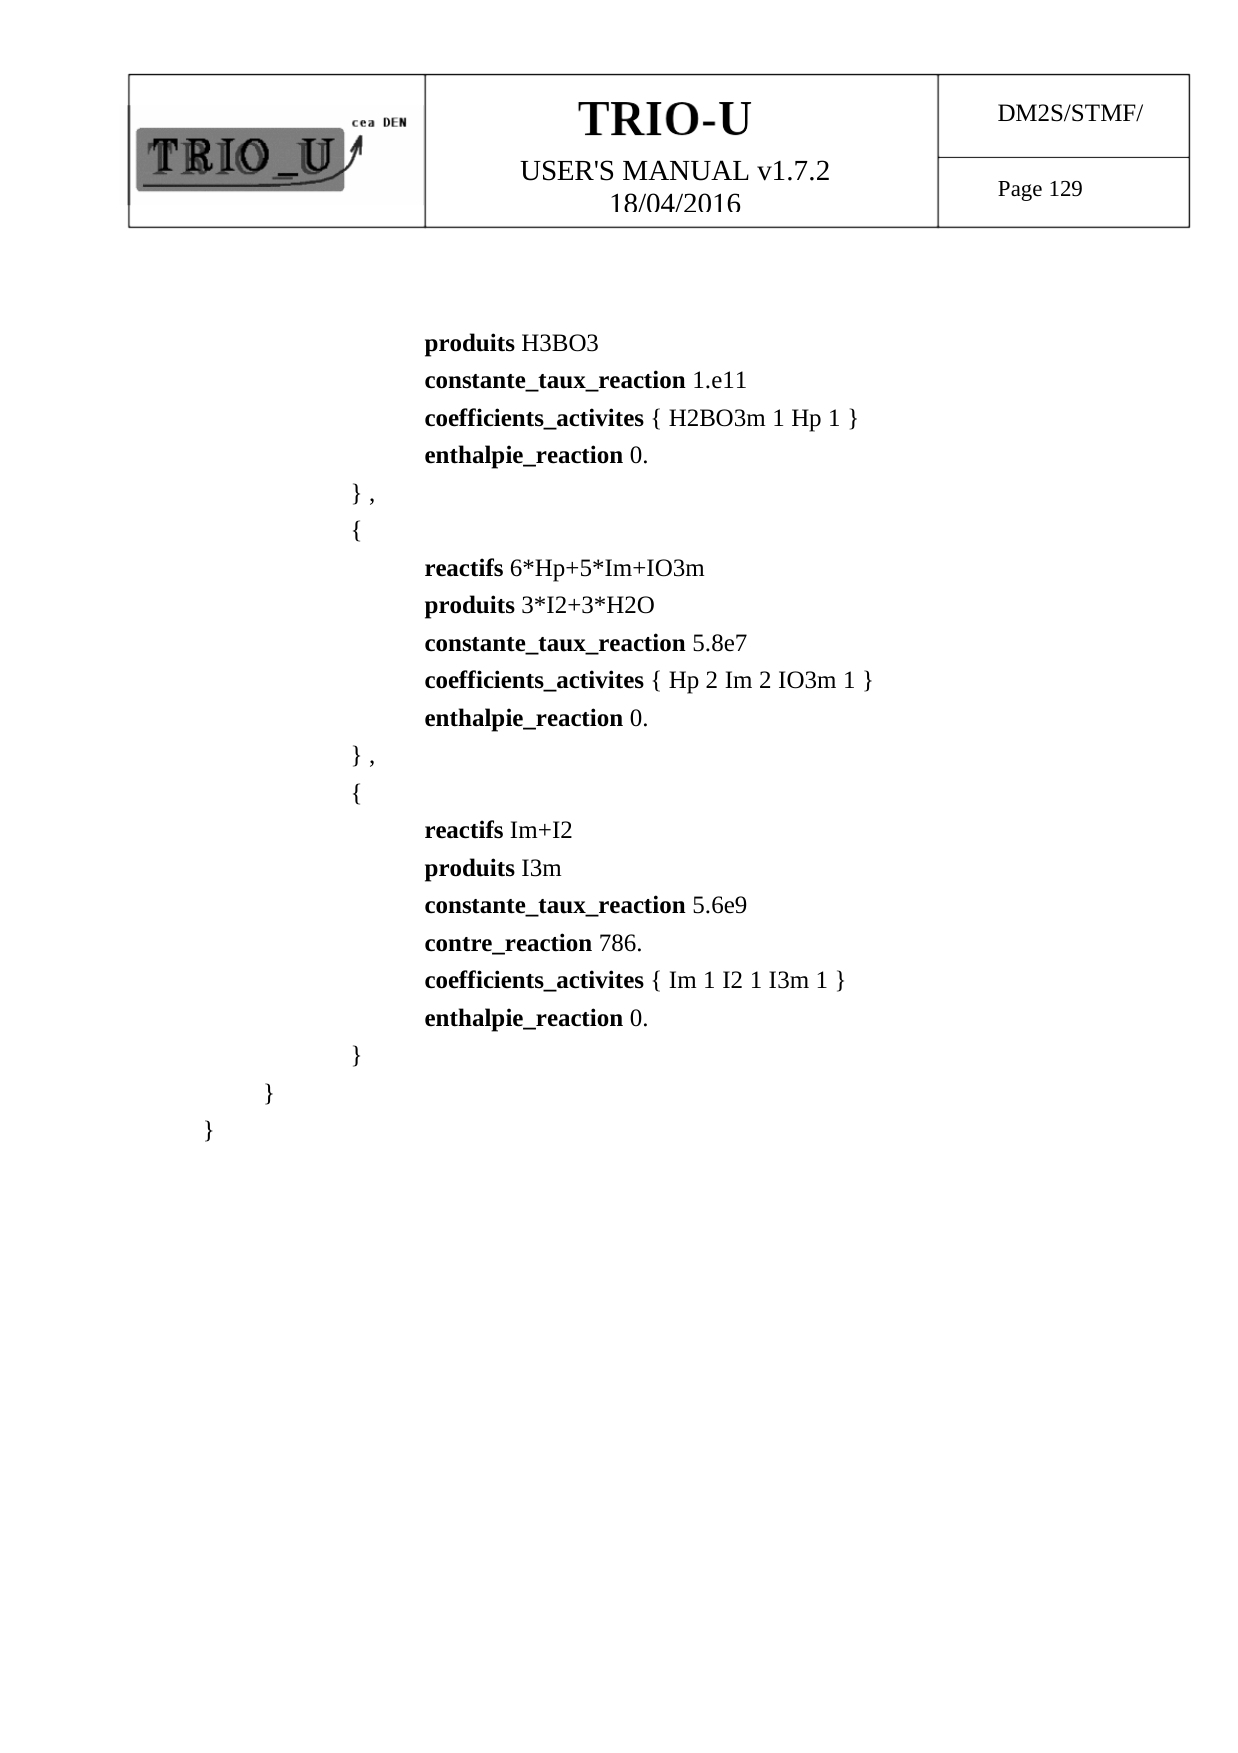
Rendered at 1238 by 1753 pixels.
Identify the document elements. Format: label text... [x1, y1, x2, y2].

text } , [203, 732, 1165, 769]
text enthalpie_reaction 0. [203, 694, 1165, 732]
text produits I3m [203, 844, 1165, 882]
text reactifs Im+I2 [203, 807, 1165, 844]
text enthalpie_reaction 0. [203, 432, 1165, 469]
text coefficients_activites { Im 1 I2 1 I3m 1 } [203, 957, 1165, 994]
text constante_taux_reaction 5.6e9 [203, 882, 1165, 919]
text } , [203, 469, 1165, 507]
text } [203, 1069, 1165, 1107]
text { [203, 507, 1165, 544]
text reactifs 6*Hp+5*Im+IO3m [203, 544, 1165, 582]
text } [203, 1107, 1165, 1144]
text produits H3BO3 [203, 319, 1165, 357]
text enthalpie_reaction 0. [203, 994, 1165, 1032]
text contre_reaction 786. [203, 919, 1165, 957]
text coefficients_activites { H2BO3m 1 Hp 1 } [203, 394, 1165, 432]
text constante_taux_reaction 5.8e7 [203, 619, 1165, 657]
text { [203, 769, 1165, 807]
text constante_taux_reaction 1.e11 [203, 357, 1165, 394]
text produits 3*I2+3*H2O [203, 582, 1165, 619]
text } [203, 1032, 1165, 1069]
text coefficients_activites { Hp 2 Im 2 IO3m 1 } [203, 657, 1165, 694]
